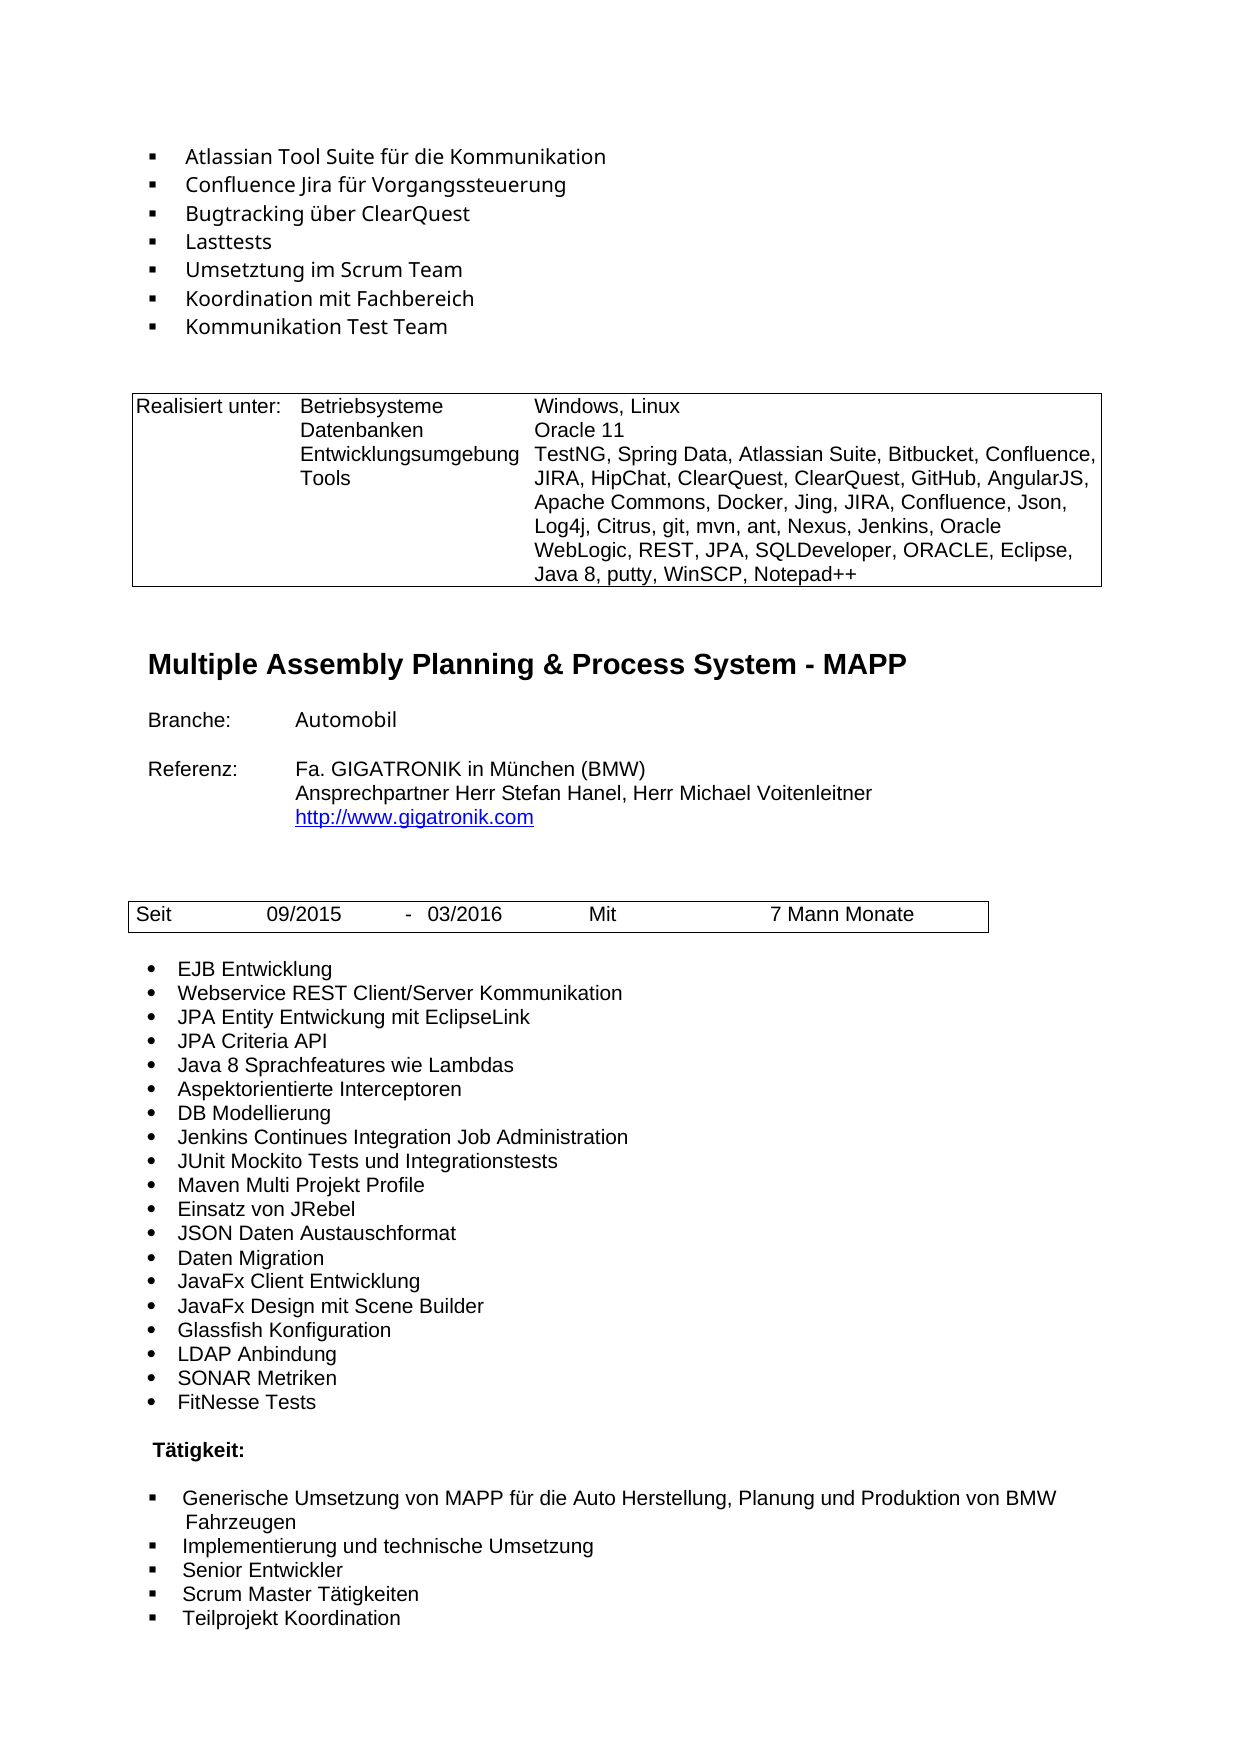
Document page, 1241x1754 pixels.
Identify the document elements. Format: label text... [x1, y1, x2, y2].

list Scrum Master Tätigkeiten [148, 1582, 1110, 1606]
subtitle Multiple Assembly Planning & Process System - MAPP [148, 647, 1110, 681]
table_header Realisiert unter: [133, 394, 297, 442]
text http://www.gigatronik.com [221, 805, 1110, 829]
list Lasttests [148, 227, 1110, 256]
list Webservice REST Client/Server Kommunikation [148, 981, 1110, 1005]
list JPA Criteria API [148, 1029, 1110, 1053]
table_header Mit [581, 902, 762, 932]
list Implementierung und technische Umsetzung [148, 1534, 1110, 1558]
list Confluence Jira für Vorgangssteuerung [148, 170, 1110, 199]
list Aspektorientierte Interceptoren [148, 1077, 1110, 1101]
table_header Windows, Linux Oracle 11 [531, 394, 1101, 442]
list Einsatz von JRebel [148, 1197, 1110, 1221]
text Referenz: Fa. GIGATRONIK in München (BMW) [148, 757, 1110, 781]
text Ansprechpartner Herr Stefan Hanel, Herr Michael Voitenleitner [148, 781, 1110, 805]
list Maven Multi Projekt Profile [148, 1173, 1110, 1197]
list Daten Migration [148, 1245, 1110, 1269]
table_header - [398, 902, 420, 932]
table_header 03/2016 [420, 902, 581, 932]
text Branche: Automobil [148, 705, 1110, 733]
table_header 09/2015 [259, 902, 398, 932]
table_header 7 Mann Monate [763, 902, 988, 932]
list Koordination mit Fachbereich [148, 284, 1110, 312]
list JavaFx Client Entwicklung [148, 1269, 1110, 1293]
table_cell Entwicklungsumgebung Tools [297, 442, 531, 586]
table_header Seit [129, 902, 259, 932]
text Tätigkeit: [152, 1438, 1110, 1462]
list JSON Daten Austauschformat [148, 1221, 1110, 1245]
list SONAR Metriken [148, 1366, 1110, 1390]
list Umsetztung im Scrum Team [148, 256, 1110, 284]
list JUnit Mockito Tests und Integrationstests [148, 1149, 1110, 1173]
list Atlassian Tool Suite für die Kommunikation [148, 142, 1110, 170]
list Glassfish Konfiguration [148, 1317, 1110, 1342]
list FitNesse Tests [148, 1390, 1110, 1414]
list Java 8 Sprachfeatures wie Lambdas [148, 1053, 1110, 1077]
list JPA Entity Entwickung mit EclipseLink [148, 1005, 1110, 1029]
table_header Betriebsysteme Datenbanken [297, 394, 531, 442]
list Generische Umsetzung von MAPP für die Auto Herstellung, Planung und Produktion von BMW Fahrzeugen [148, 1486, 1110, 1534]
list Jenkins Continues Integration Job Administration [148, 1125, 1110, 1149]
list LDAP Anbindung [148, 1342, 1110, 1366]
list DB Modellierung [148, 1101, 1110, 1125]
list Bugtracking über ClearQuest [148, 199, 1110, 227]
list Teilprojekt Koordination [148, 1606, 1110, 1630]
table_cell [133, 442, 297, 586]
list Senior Entwickler [148, 1558, 1110, 1582]
table_cell TestNG, Spring Data, Atlassian Suite, Bitbucket, Confluence, JIRA, HipChat, ClearQuest, ClearQuest, GitHub, AngularJS, Apache Commons, Docker, Jing, JIRA, Confluence, Json, Log4j, Citrus, git, mvn, ant, Nexus, Jenkins, Oracle WebLogic, REST, JPA, SQLDeveloper, ORACLE, Eclipse, Java 8, putty, WinSCP, Notepad++ [531, 442, 1101, 586]
list Kommunikation Test Team [148, 312, 1110, 341]
list EJB Entwicklung [148, 957, 1110, 981]
list JavaFx Design mit Scene Builder [148, 1293, 1110, 1317]
